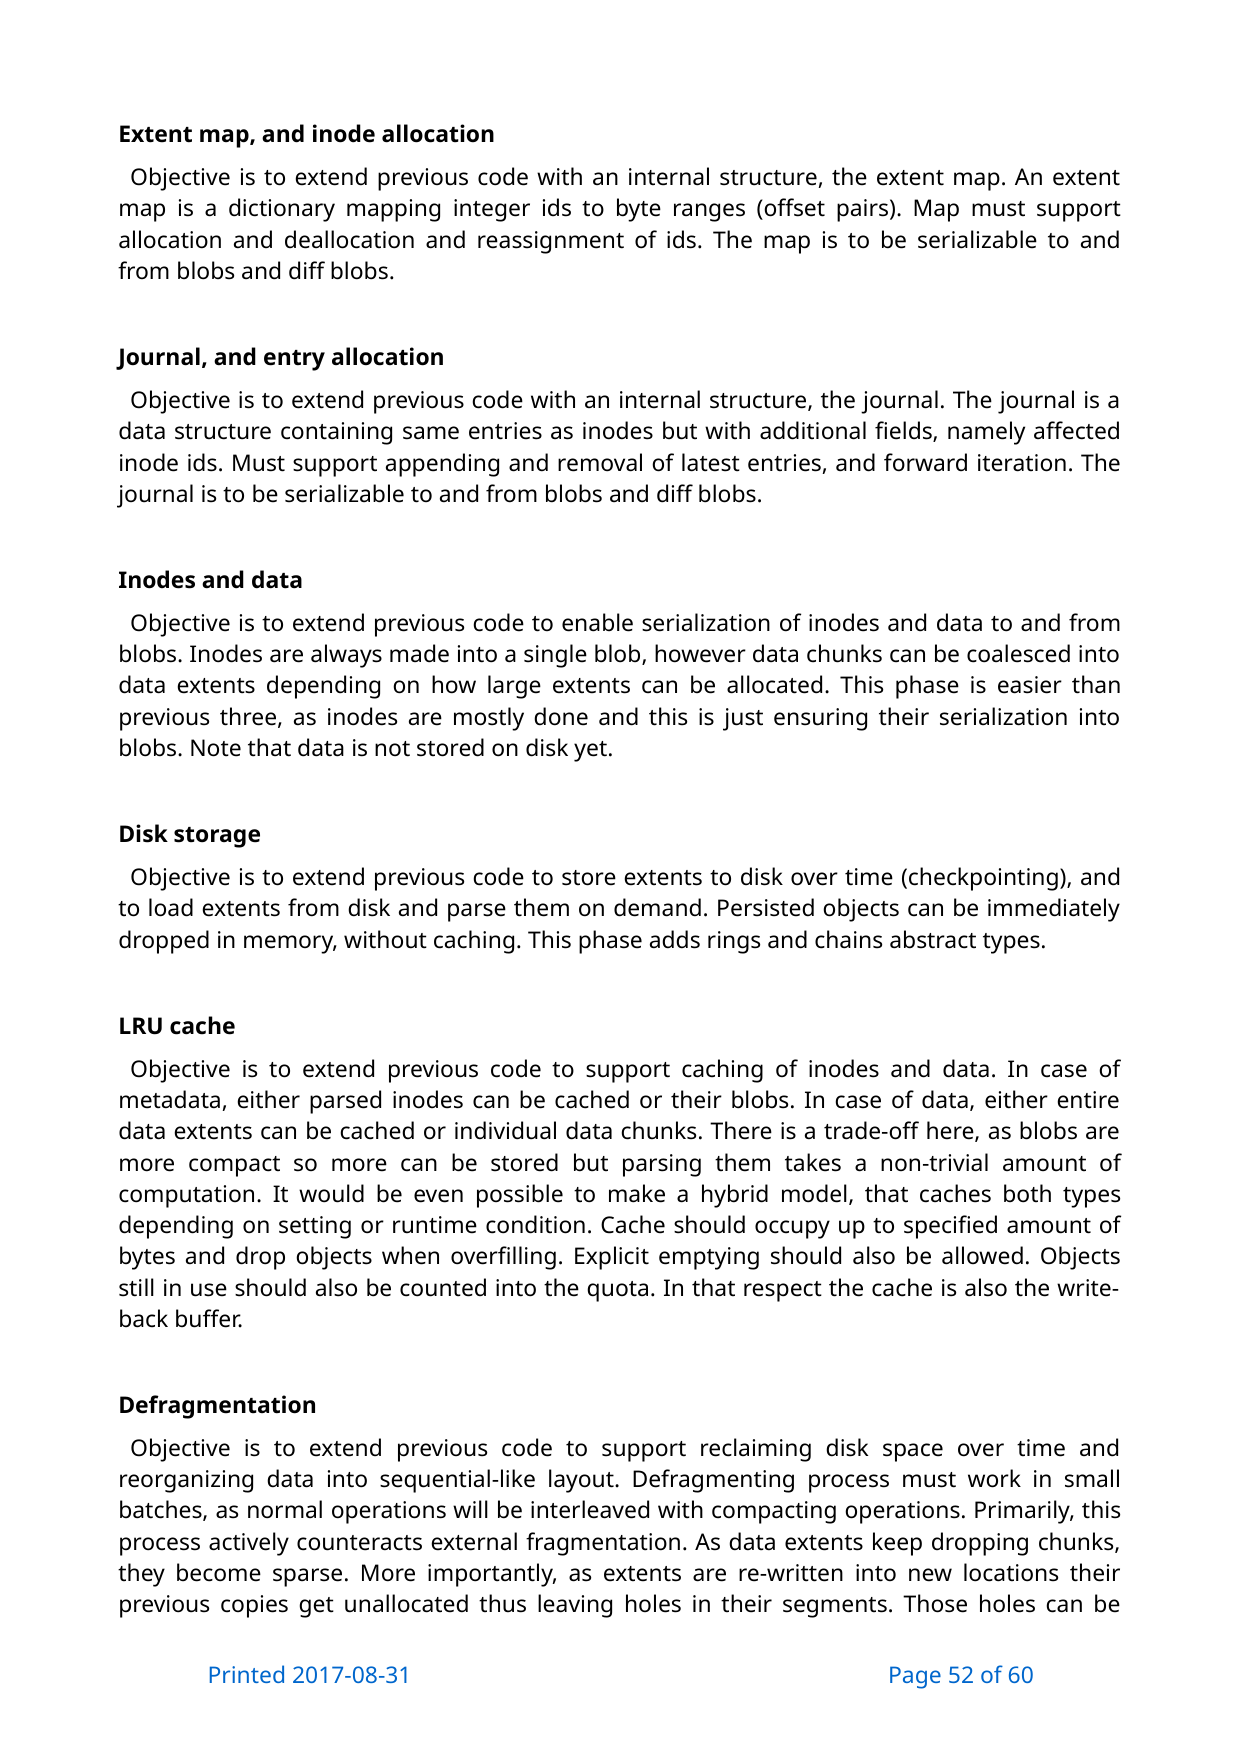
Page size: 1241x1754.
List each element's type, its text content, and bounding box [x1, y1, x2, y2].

subtitle Journal, and entry allocation [118, 341, 1122, 372]
subtitle Disk storage [118, 818, 1122, 849]
text Objective is to extend previous code with an internal structure, the extent map. An extent map is a dictionary mapping integer ids to byte ranges (offset pairs). Map must support allocation and deallocation and reassignment of ids. The map is to be serializable to and from blobs and diff blobs. [118, 161, 1122, 286]
subtitle Defragmentation [118, 1389, 1122, 1420]
text Objective is to extend previous code to support caching of inodes and data. In case of metadata, either parsed inodes can be cached or their blobs. In case of data, either entire data extents can be cached or individual data chunks. There is a trade-off here, as blobs are more compact so more can be stored but parsing them takes a non-trivial amount of computation. It would be even possible to make a hybrid model, that caches both types depending on setting or runtime condition. Cache should occupy up to specified amount of bytes and drop objects when overfilling. Explicit emptying should also be allowed. Objects still in use should also be counted into the quota. In that respect the cache is also the write-back buffer. [118, 1053, 1122, 1334]
subtitle Inodes and data [118, 564, 1122, 595]
text Objective is to extend previous code with an internal structure, the journal. The journal is a data structure containing same entries as inodes but with additional fields, namely affected inode ids. Must support appending and removal of latest entries, and forward iteration. The journal is to be serializable to and from blobs and diff blobs. [118, 384, 1122, 509]
text Objective is to extend previous code to store extents to disk over time (checkpointing), and to load extents from disk and parse them on demand. Persisted objects can be immediately dropped in memory, without caching. This phase adds rings and chains abstract types. [118, 861, 1122, 955]
subtitle LRU cache [118, 1010, 1122, 1041]
text Objective is to extend previous code to enable serialization of inodes and data to and from blobs. Inodes are always made into a single blob, however data chunks can be coalesced into data extents depending on how large extents can be allocated. This phase is easier than previous three, as inodes are mostly done and this is just ensuring their serialization into blobs. Note that data is not stored on disk yet. [118, 607, 1122, 763]
subtitle Extent map, and inode allocation [118, 118, 1122, 149]
text Objective is to extend previous code to support reclaiming disk space over time and reorganizing data into sequential-like layout. Defragmenting process must work in small batches, as normal operations will be interleaved with compacting operations. Primarily, this process actively counteracts external fragmentation. As data extents keep dropping chunks, they become sparse. More importantly, as extents are re-written into new locations their previous copies get unallocated thus leaving holes in their segments. Those holes can be [118, 1432, 1122, 1619]
